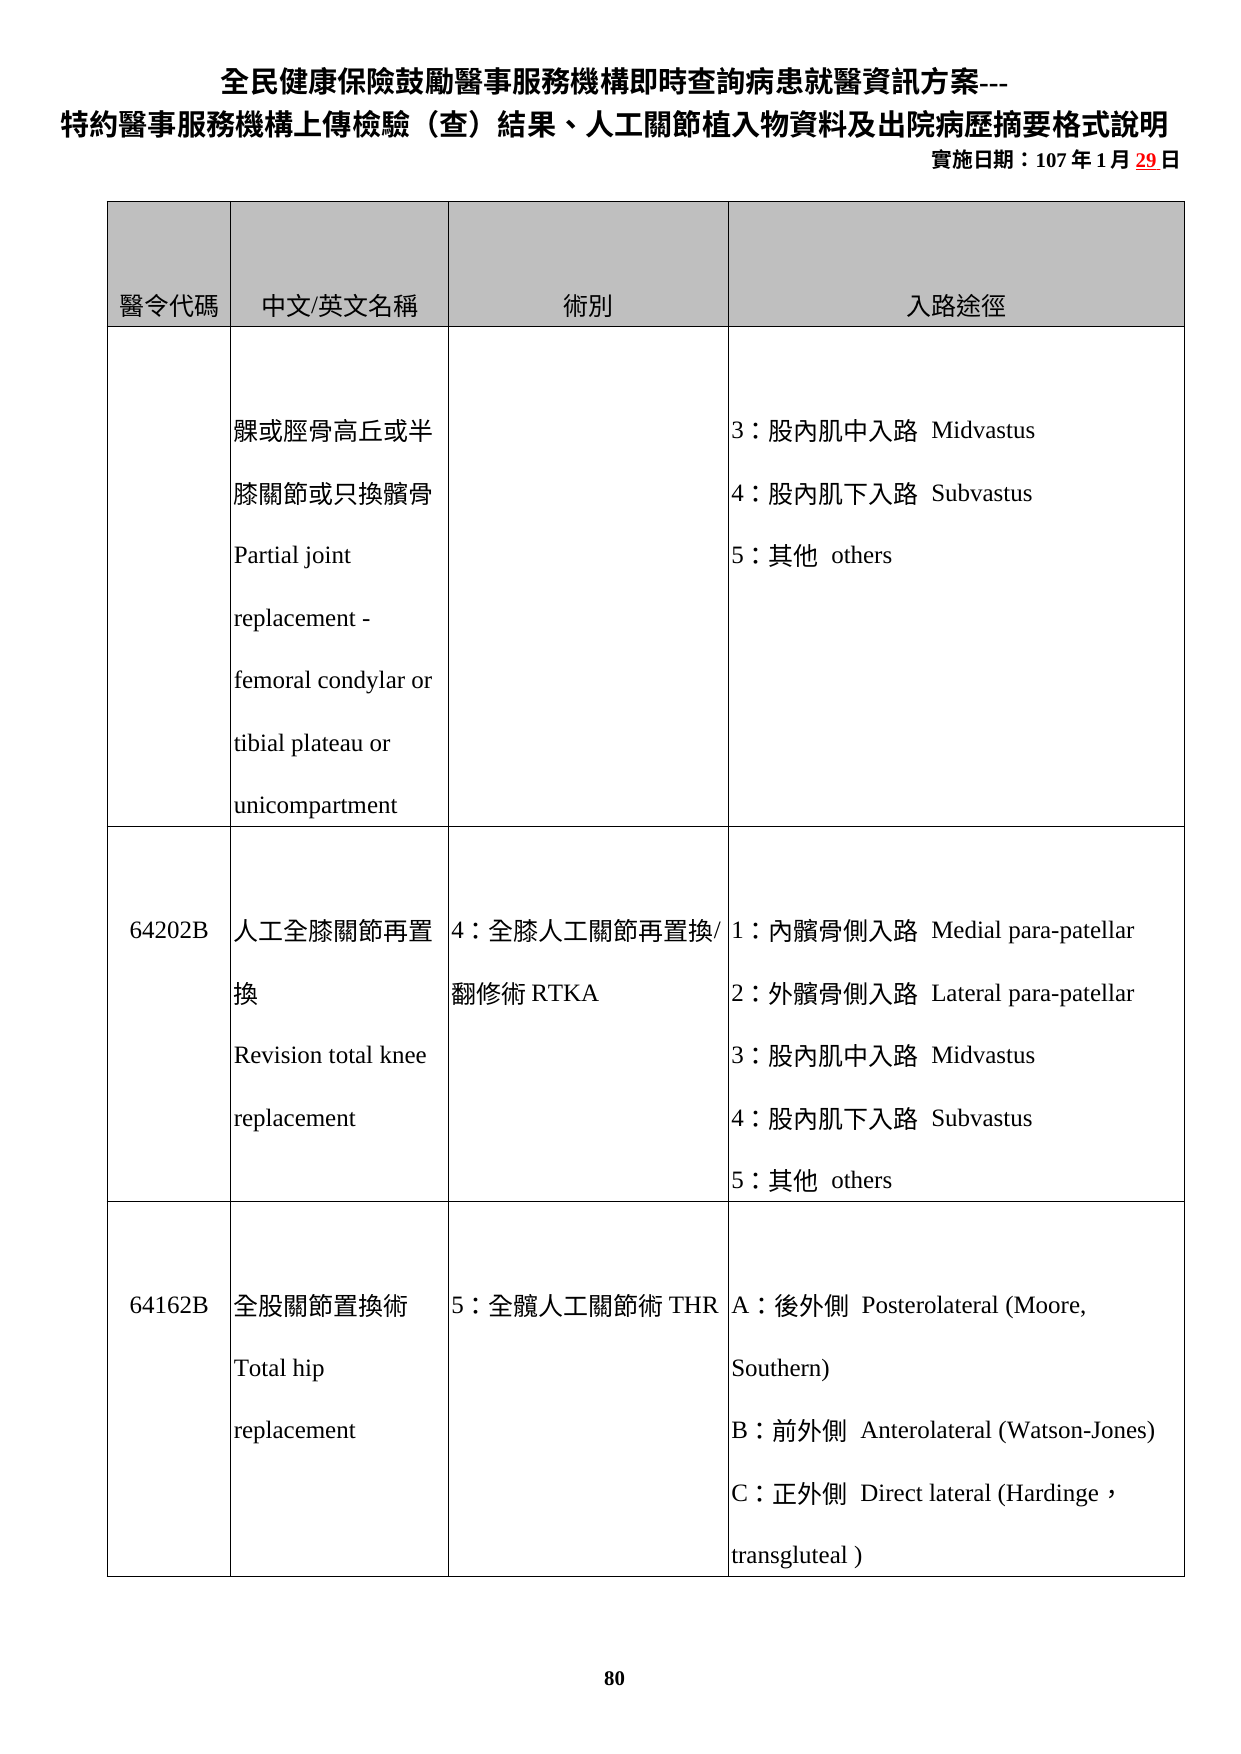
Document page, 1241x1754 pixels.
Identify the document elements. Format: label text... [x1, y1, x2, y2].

table_cell 5：全髖人工關節術THR [449, 1202, 728, 1576]
table_cell A：後外側 Posterolateral (Moore, Southern) B：前外側 Anterolateral (Watson-Jones) C：正外側 Direct lateral (Hardinge， transgluteal ) [729, 1202, 1184, 1576]
table_header 術別 [449, 202, 728, 326]
table_cell 4：全膝人工關節再置換/翻修術RTKA [449, 827, 728, 1201]
table_cell 64202B [108, 827, 230, 1201]
table_header 中文/英文名稱 [231, 202, 448, 326]
table_cell [108, 327, 230, 826]
table_header 醫令代碼 [108, 202, 230, 326]
table_cell 全股關節置換術 Total hip replacement [231, 1202, 448, 1576]
table_cell 人工全膝關節再置換 Revision total knee replacement [231, 827, 448, 1201]
table_header 入路途徑 [729, 202, 1184, 326]
table_cell 3：股內肌中入路 Midvastus 4：股內肌下入路 Subvastus 5：其他 others [729, 327, 1184, 826]
table_cell 1：內髕骨側入路 Medial para-patellar 2：外髕骨側入路 Lateral para-patellar 3：股內肌中入路 Midvastus 4：股內肌下入路 Subvastus 5：其他 others [729, 827, 1184, 1201]
table_cell 髁或脛骨高丘或半膝關節或只換髕骨 Partial joint replacement - femoral condylar or tibial plateau or unicompartment [231, 327, 448, 826]
table_cell 64162B [108, 1202, 230, 1576]
table_cell [449, 327, 728, 826]
